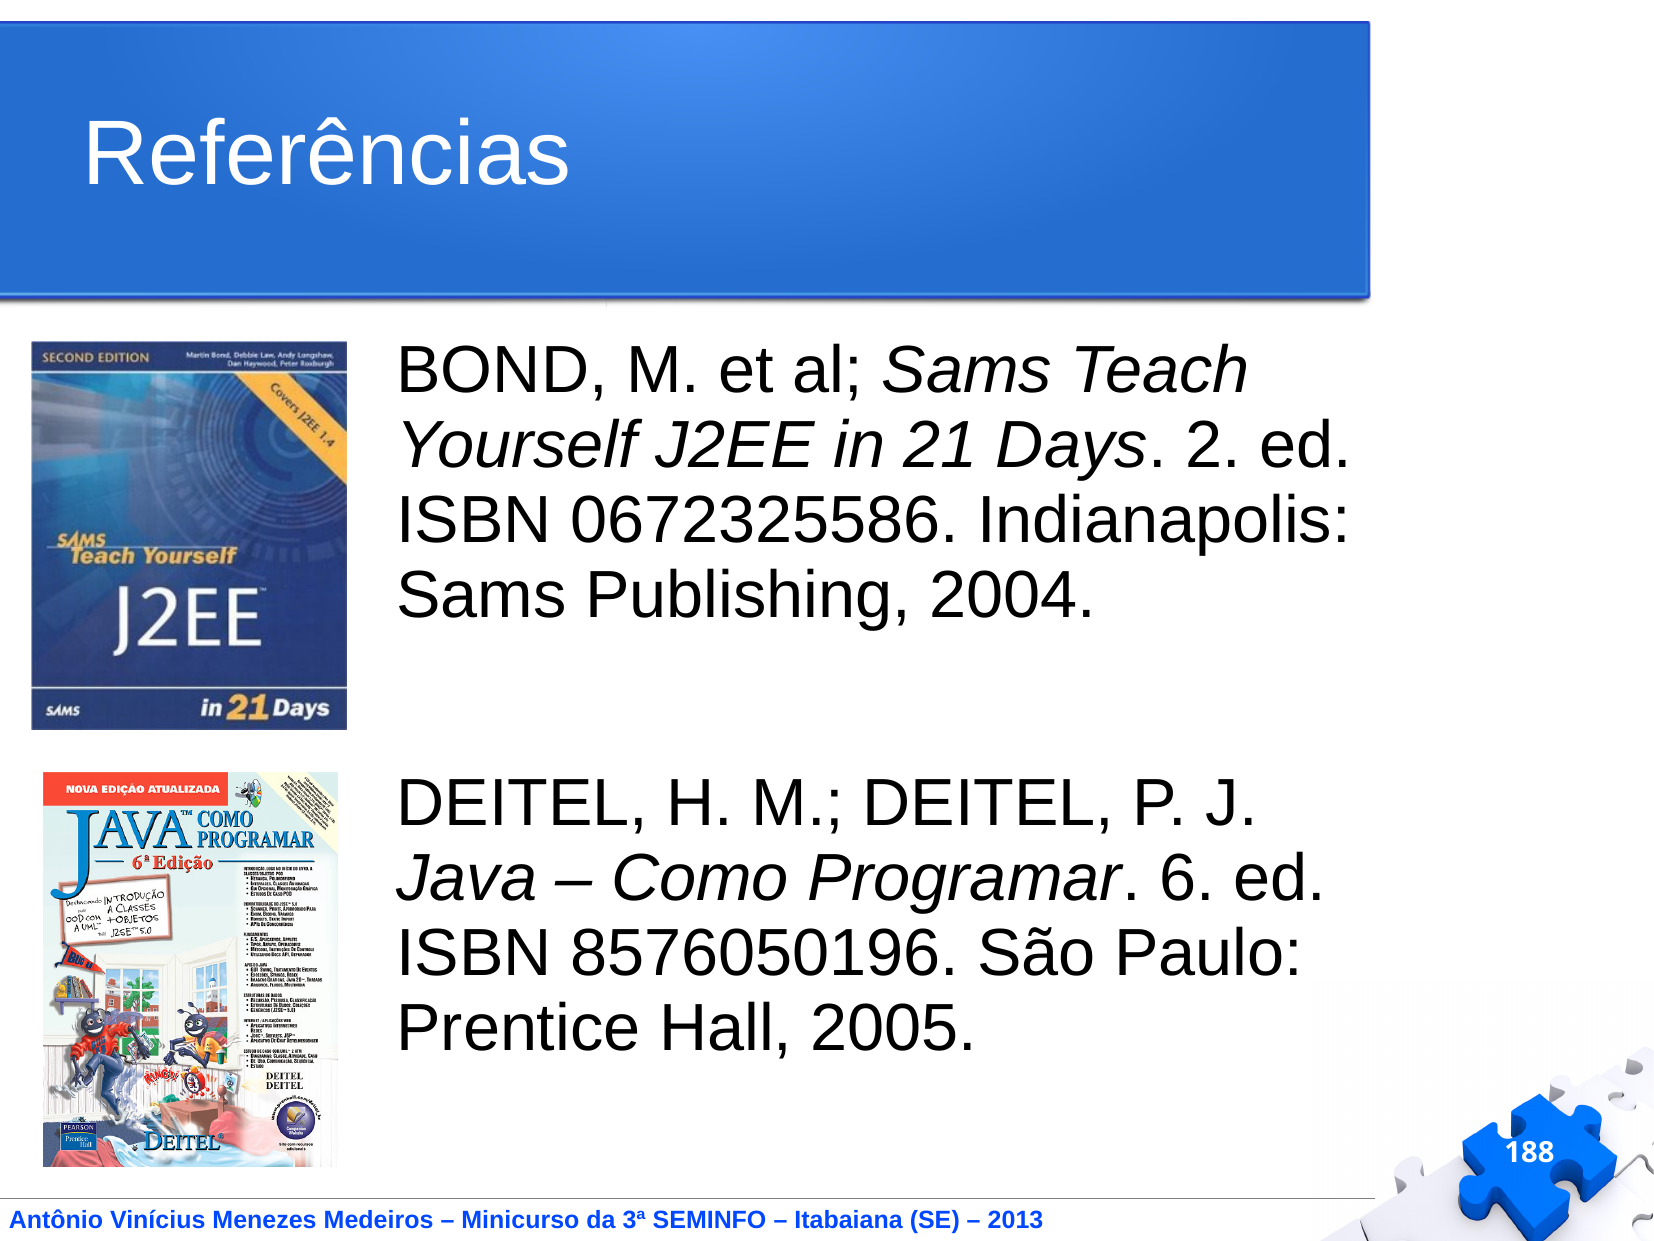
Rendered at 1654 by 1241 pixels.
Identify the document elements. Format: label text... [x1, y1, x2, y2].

title Referências [82, 49, 1323, 257]
picture [0, 21, 1375, 307]
picture [1311, 983, 1654, 1241]
picture [43, 772, 338, 1167]
list BOND, M. et al; Sams Teach Yourself J2EE in 21 Days. 2. ed. ISBN 0672325586. Indianapolis: Sams Publishing, 2004. DEITEL, H. M.; DEITEL, P. J. Java – Como Programar. 6. ed. ISBN 8576050196. São Paulo: Prentice Hall, 2005. [325, 332, 1356, 1193]
picture [31, 341, 347, 730]
